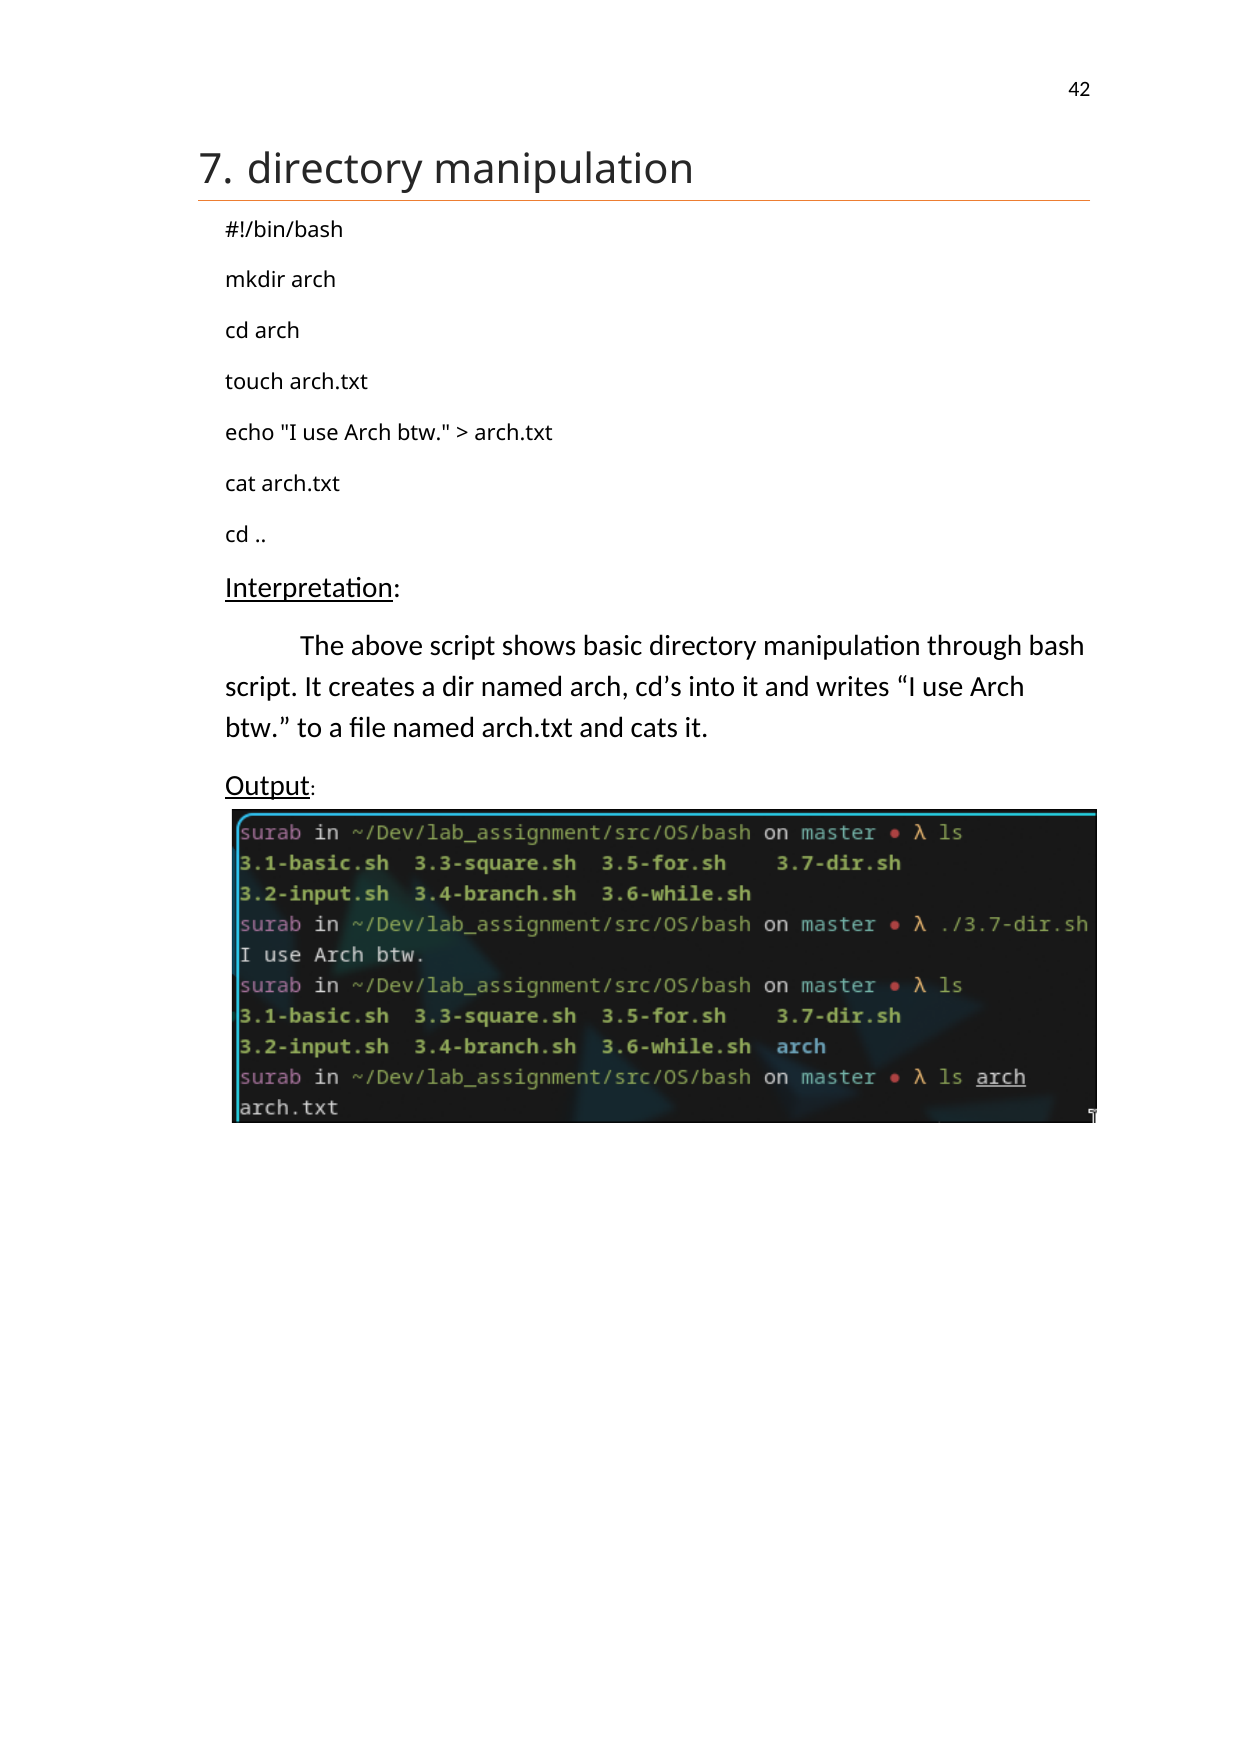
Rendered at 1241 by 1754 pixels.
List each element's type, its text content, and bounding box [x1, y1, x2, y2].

text cd arch [225, 315, 1090, 345]
text #!/bin/bash [225, 214, 1090, 243]
picture [231, 809, 1097, 1123]
text echo "I use Arch btw." > arch.txt [225, 417, 1090, 447]
text cd .. [225, 519, 1090, 548]
text Output: [225, 767, 1090, 802]
text touch arch.txt [225, 366, 1090, 396]
text cat arch.txt [225, 468, 1090, 498]
text The above script shows basic directory manipulation through bash script. It creates a dir named arch, cd’s into it and writes “I use Arch btw.” to a file named arch.txt and cats it. [225, 627, 1090, 744]
subtitle directory manipulation [198, 139, 1090, 200]
text mkdir arch [225, 264, 1090, 294]
text Interpretation: [225, 569, 1090, 605]
